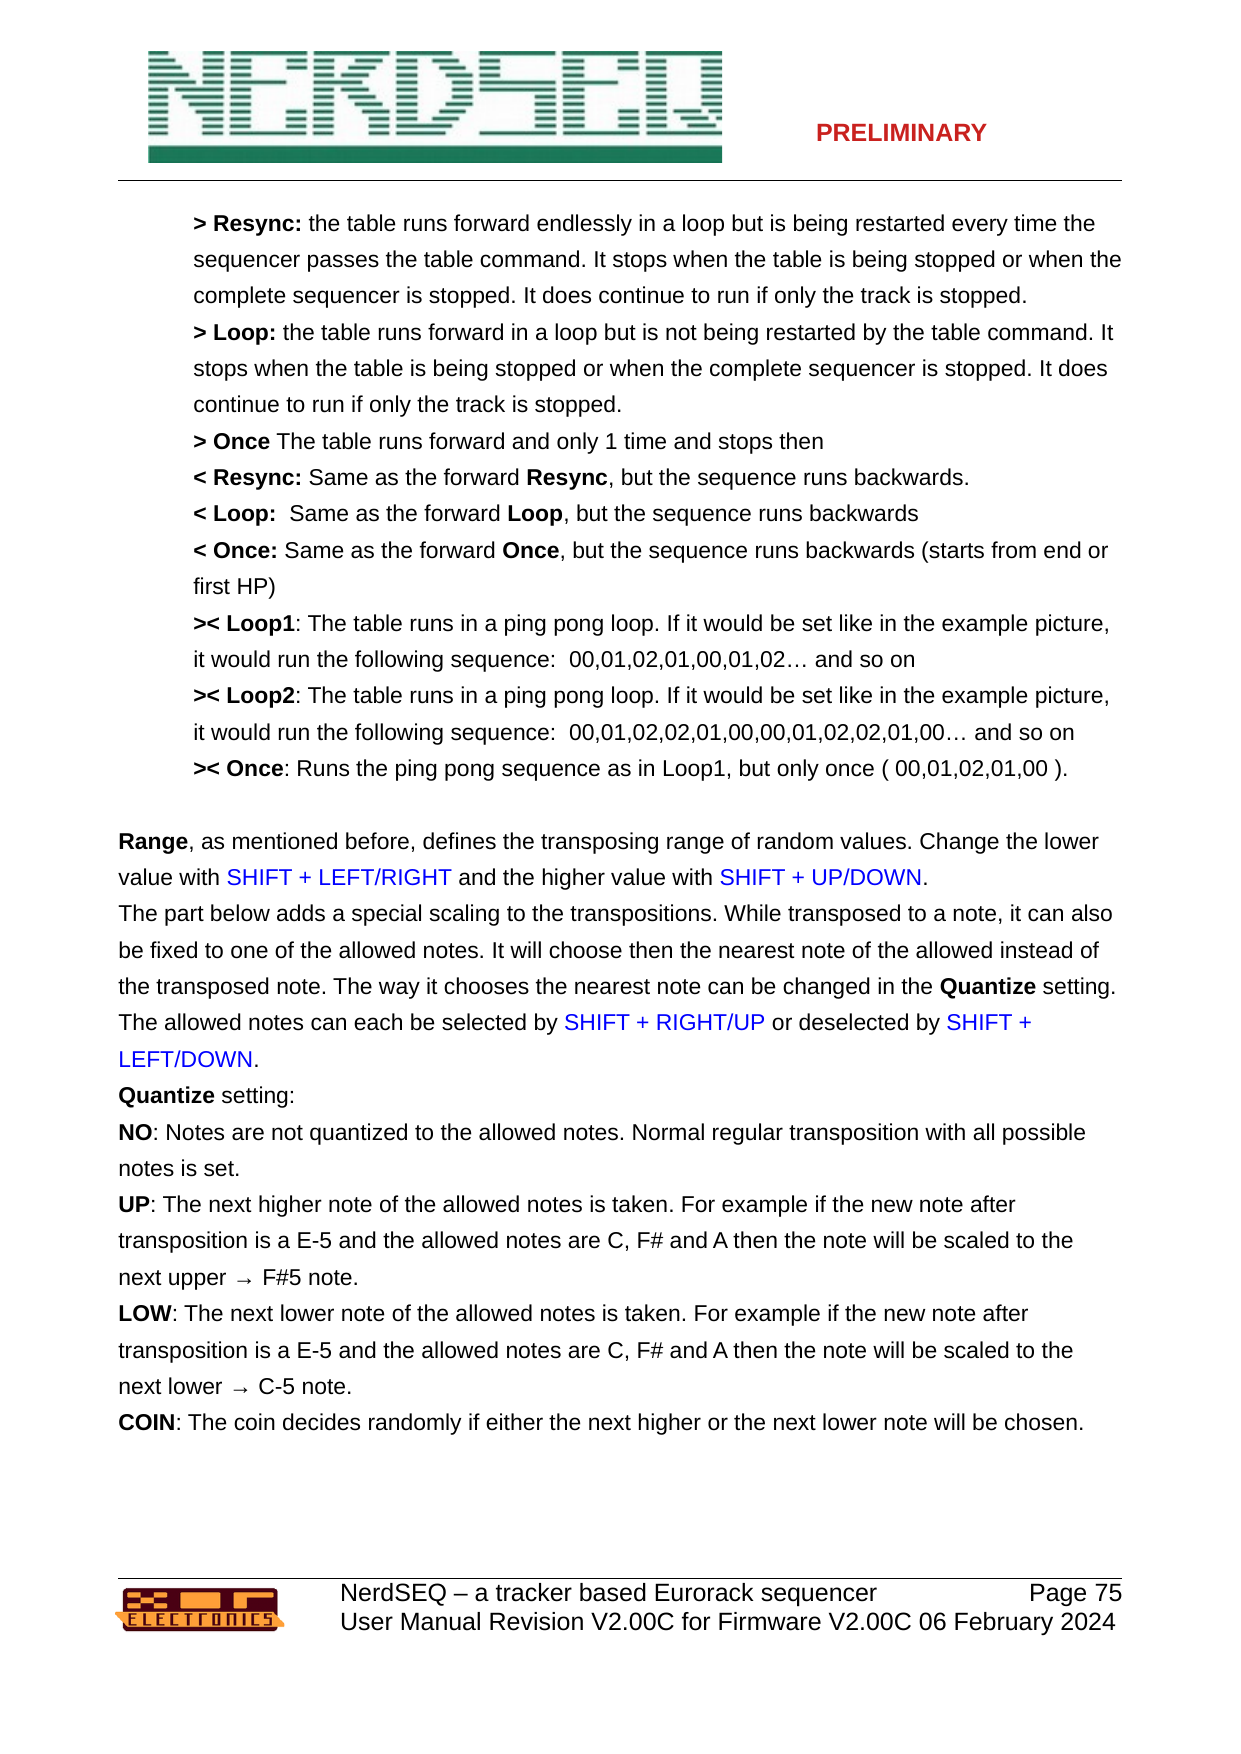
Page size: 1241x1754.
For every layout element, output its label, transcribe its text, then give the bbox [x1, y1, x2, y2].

text NO: Notes are not quantized to the allowed notes. Normal regular transposition with all possible notes is set. [118, 1118, 1122, 1181]
text < Resync: Same as the forward Resync, but the sequence runs backwards. [193, 464, 1122, 490]
text >< Once: Runs the ping pong sequence as in Loop1, but only once ( 00,01,02,01,00 ). [193, 755, 1122, 781]
text > Once The table runs forward and only 1 time and stops then [193, 428, 1122, 454]
text LOW: The next lower note of the allowed notes is taken. For example if the new note after transposition is a E-5 and the allowed notes are C, F# and A then the note will be scaled to the next lower → C-5 note. [118, 1300, 1122, 1399]
picture [148, 51, 723, 163]
text >< Loop2: The table runs in a ping pong loop. If it would be set like in the example picture, it would run the following sequence: 00,01,02,02,01,00,00,01,02,02,01,00… and so on [193, 682, 1122, 745]
text The part below adds a special scaling to the transpositions. While transposed to a note, it can also be fixed to one of the allowed notes. It will choose then the nearest note of the allowed instead of the transposed note. The way it chooses the nearest note can be changed in the Quantize setting. The allowed notes can each be selected by SHIFT + RIGHT/UP or deselected by SHIFT + LEFT/DOWN. [118, 900, 1122, 1072]
text < Loop: Same as the forward Loop, but the sequence runs backwards [193, 500, 1122, 527]
text Quantize setting: [118, 1082, 1122, 1108]
text Range, as mentioned before, defines the transposing range of random values. Change the lower value with SHIFT + LEFT/RIGHT and the higher value with SHIFT + UP/DOWN. [118, 828, 1122, 890]
text > Resync: the table runs forward endlessly in a loop but is being restarted every time the sequencer passes the table command. It stops when the table is being stopped or when the complete sequencer is stopped. It does continue to run if only the track is stopped. [193, 209, 1122, 309]
text > Loop: the table runs forward in a loop but is not being restarted by the table command. It stops when the table is being stopped or when the complete sequencer is stopped. It does continue to run if only the track is stopped. [193, 319, 1122, 418]
text < Once: Same as the forward Once, but the sequence runs backwards (starts from end or first HP) [193, 537, 1122, 599]
text UP: The next higher note of the allowed notes is taken. For example if the new note after transposition is a E-5 and the allowed notes are C, F# and A then the note will be scaled to the next upper → F#5 note. [118, 1191, 1122, 1290]
text >< Loop1: The table runs in a ping pong loop. If it would be set like in the example picture, it would run the following sequence: 00,01,02,01,00,01,02… and so on [193, 609, 1122, 672]
text COIN: The coin decides randomly if either the next higher or the next lower note will be chosen. [118, 1409, 1122, 1436]
picture [115, 1584, 285, 1634]
